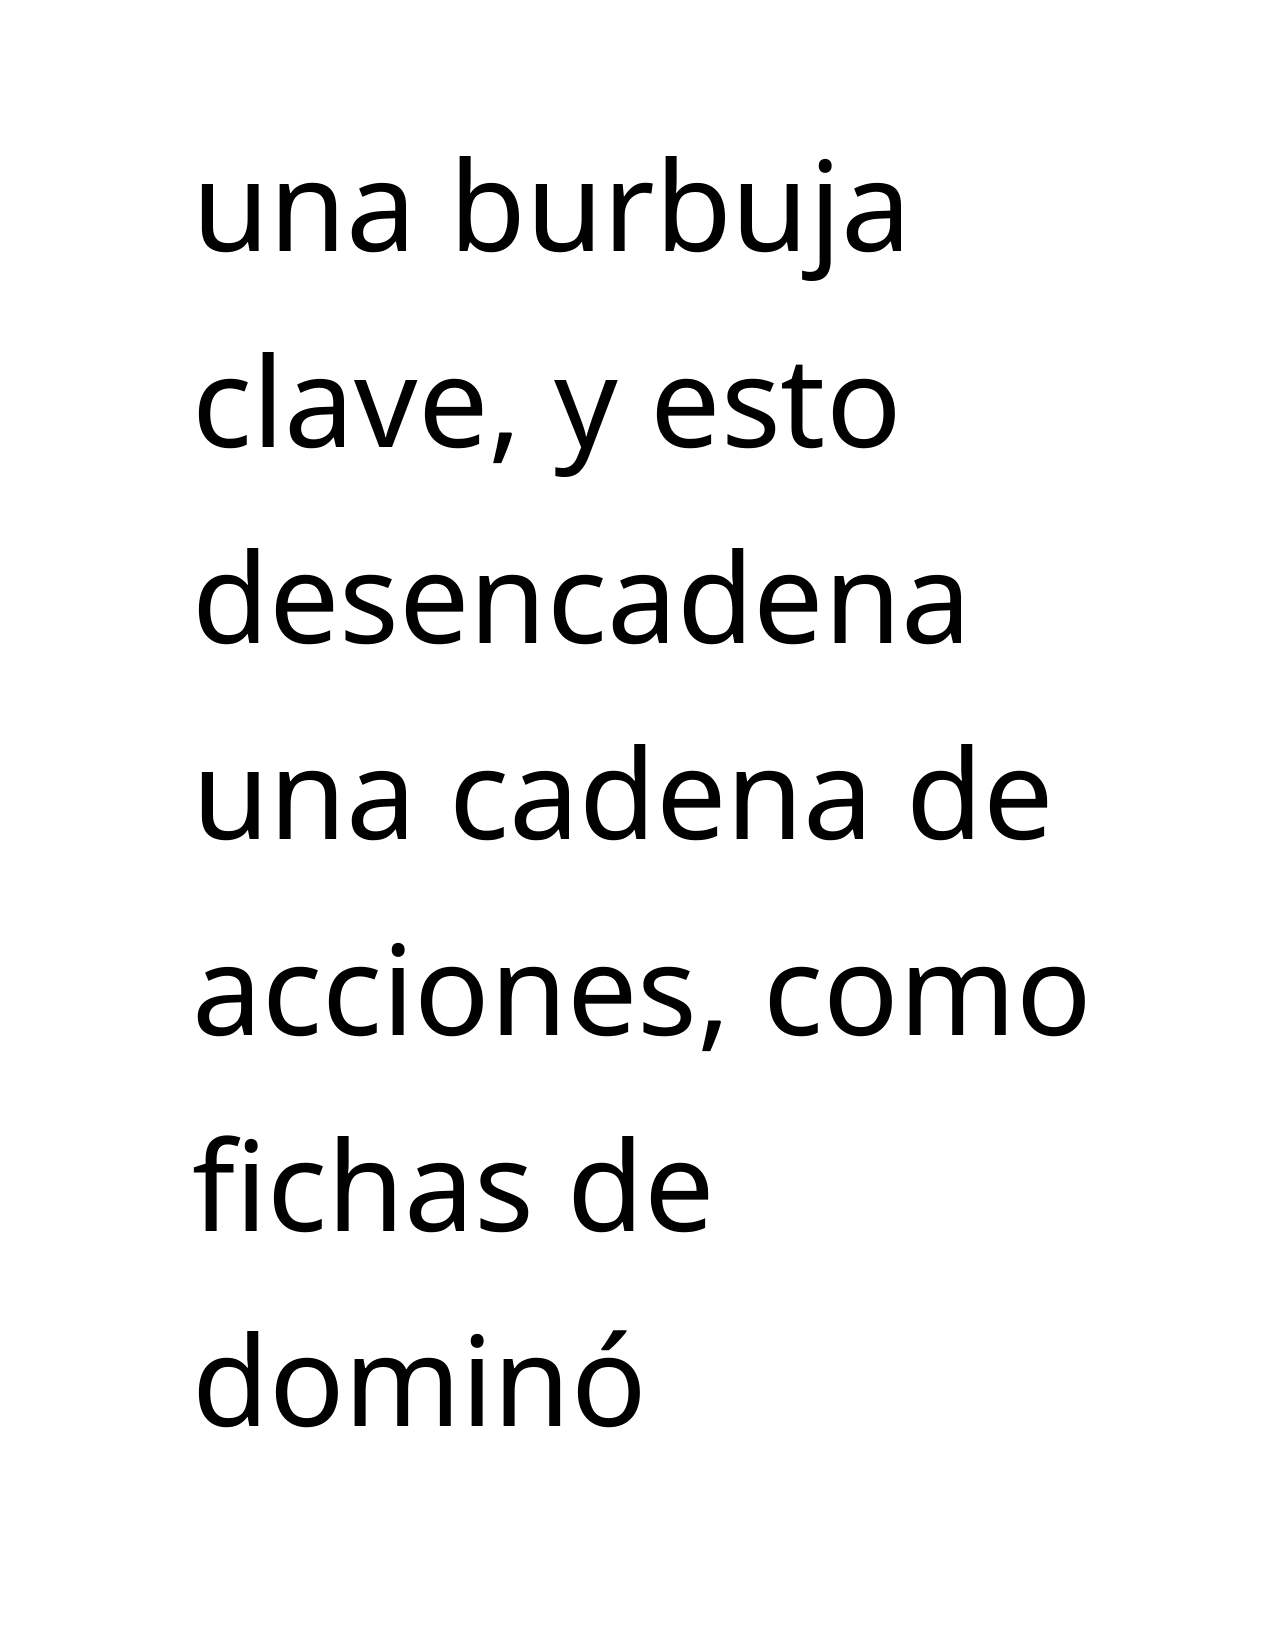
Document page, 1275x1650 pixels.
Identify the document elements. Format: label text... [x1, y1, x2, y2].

list una burbuja clave, y esto desencadena una cadena de acciones, como fichas de dominó [162, 118, 1157, 1463]
